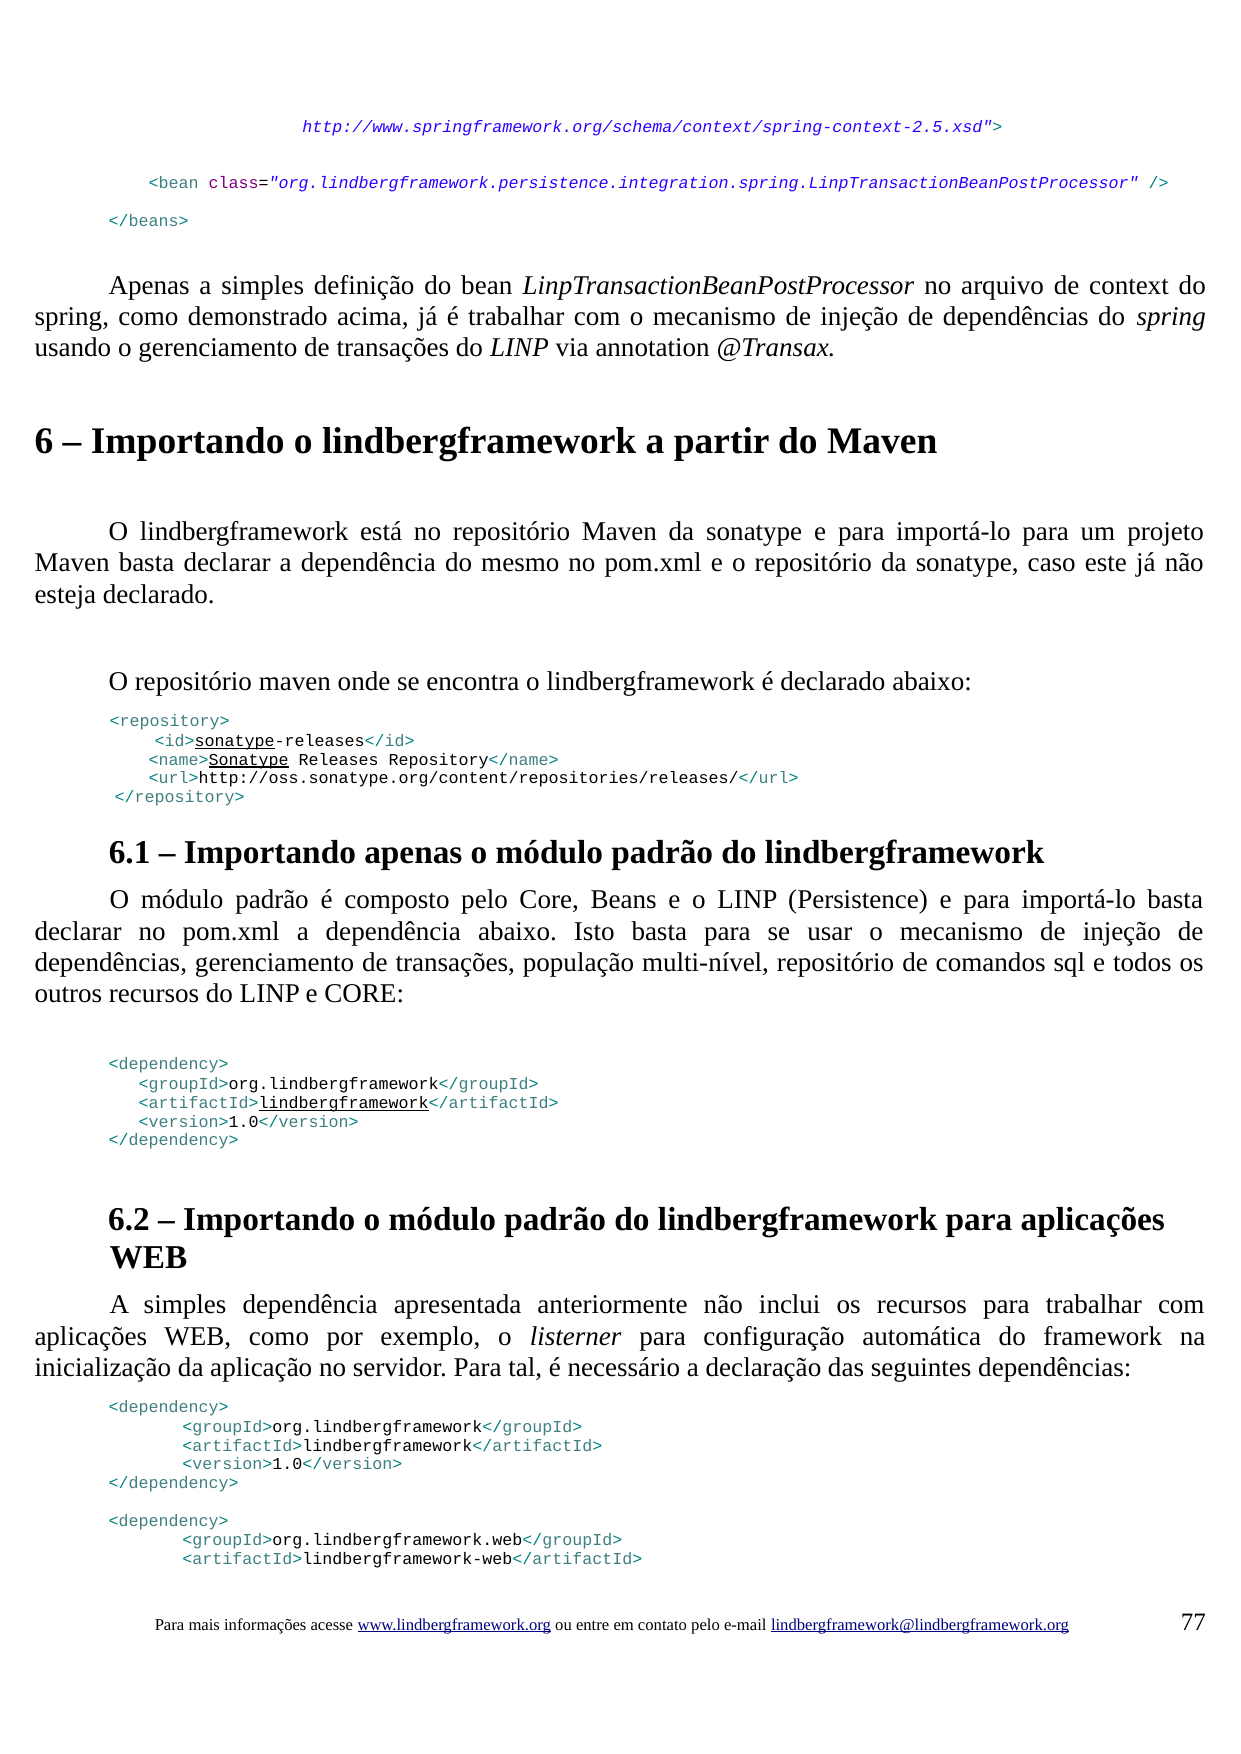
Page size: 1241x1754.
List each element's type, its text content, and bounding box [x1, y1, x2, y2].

subtitle 6.2 – Importando o módulo padrão do lindbergframework para aplicações WEB [108, 1199, 1206, 1276]
text <name>Sonatype Releases Repository</name> [34, 751, 1206, 770]
text <dependency> [34, 1512, 1206, 1531]
text </dependency> [34, 1132, 1206, 1151]
subtitle 6.1 – Importando apenas o módulo padrão do lindbergframework [94, 833, 1206, 871]
text </repository> [34, 789, 1206, 808]
subtitle 6 – Importando o lindbergframework a partir do Maven [34, 418, 1206, 462]
text O repositório maven onde se encontra o lindbergframework é declarado abaixo: [34, 665, 1206, 696]
text <artifactId>lindbergframework</artifactId> [34, 1437, 1206, 1456]
text <groupId>org.lindbergframework.web</groupId> [34, 1531, 1206, 1550]
text <bean class="org.lindbergframework.persistence.integration.spring.LinpTransactionBeanPostProcessor" /> [34, 175, 1206, 193]
text <url>http://oss.sonatype.org/content/repositories/releases/</url> [34, 770, 1206, 789]
text <repository> [34, 709, 1206, 732]
text <id>sonatype-releases</id> [34, 732, 1206, 751]
text <version>1.0</version> [34, 1456, 1206, 1475]
text <groupId>org.lindbergframework</groupId> [34, 1075, 1206, 1094]
text <artifactId>lindbergframework-web</artifactId> [34, 1550, 1206, 1569]
text </beans> [34, 212, 1206, 231]
text http://www.springframework.org/schema/context/spring-context-2.5.xsd"> [34, 118, 1206, 137]
text <groupId>org.lindbergframework</groupId> [34, 1418, 1206, 1437]
text </dependency> [34, 1475, 1206, 1494]
text O módulo padrão é composto pelo Core, Beans e o LINP (Persistence) e para importá-lo basta declarar no pom.xml a dependência abaixo. Isto basta para se usar o mecanismo de injeção de dependências, gerenciamento de transações, população multi-nível, repositório de comandos sql e todos os outros recursos do LINP e CORE: [34, 883, 1206, 1008]
text <dependency> [34, 1052, 1206, 1075]
text <artifactId>lindbergframework</artifactId> [34, 1094, 1206, 1113]
text Apenas a simples definição do bean LinpTransactionBeanPostProcessor no arquivo de context do spring, como demonstrado acima, já é trabalhar com o mecanismo de injeção de dependências do spring usando o gerenciamento de transações do LINP via annotation @Transax. [34, 269, 1206, 362]
text <version>1.0</version> [34, 1113, 1206, 1132]
text A simples dependência apresentada anteriormente não inclui os recursos para trabalhar com aplicações WEB, como por exemplo, o listerner para configuração automática do framework na inicialização da aplicação no servidor. Para tal, é necessário a declaração das seguintes dependências: [34, 1289, 1206, 1382]
text O lindbergframework está no repositório Maven da sonatype e para importá-lo para um projeto Maven basta declarar a dependência do mesmo no pom.xml e o repositório da sonatype, caso este já não esteja declarado. [34, 515, 1206, 609]
text <dependency> [34, 1394, 1206, 1418]
